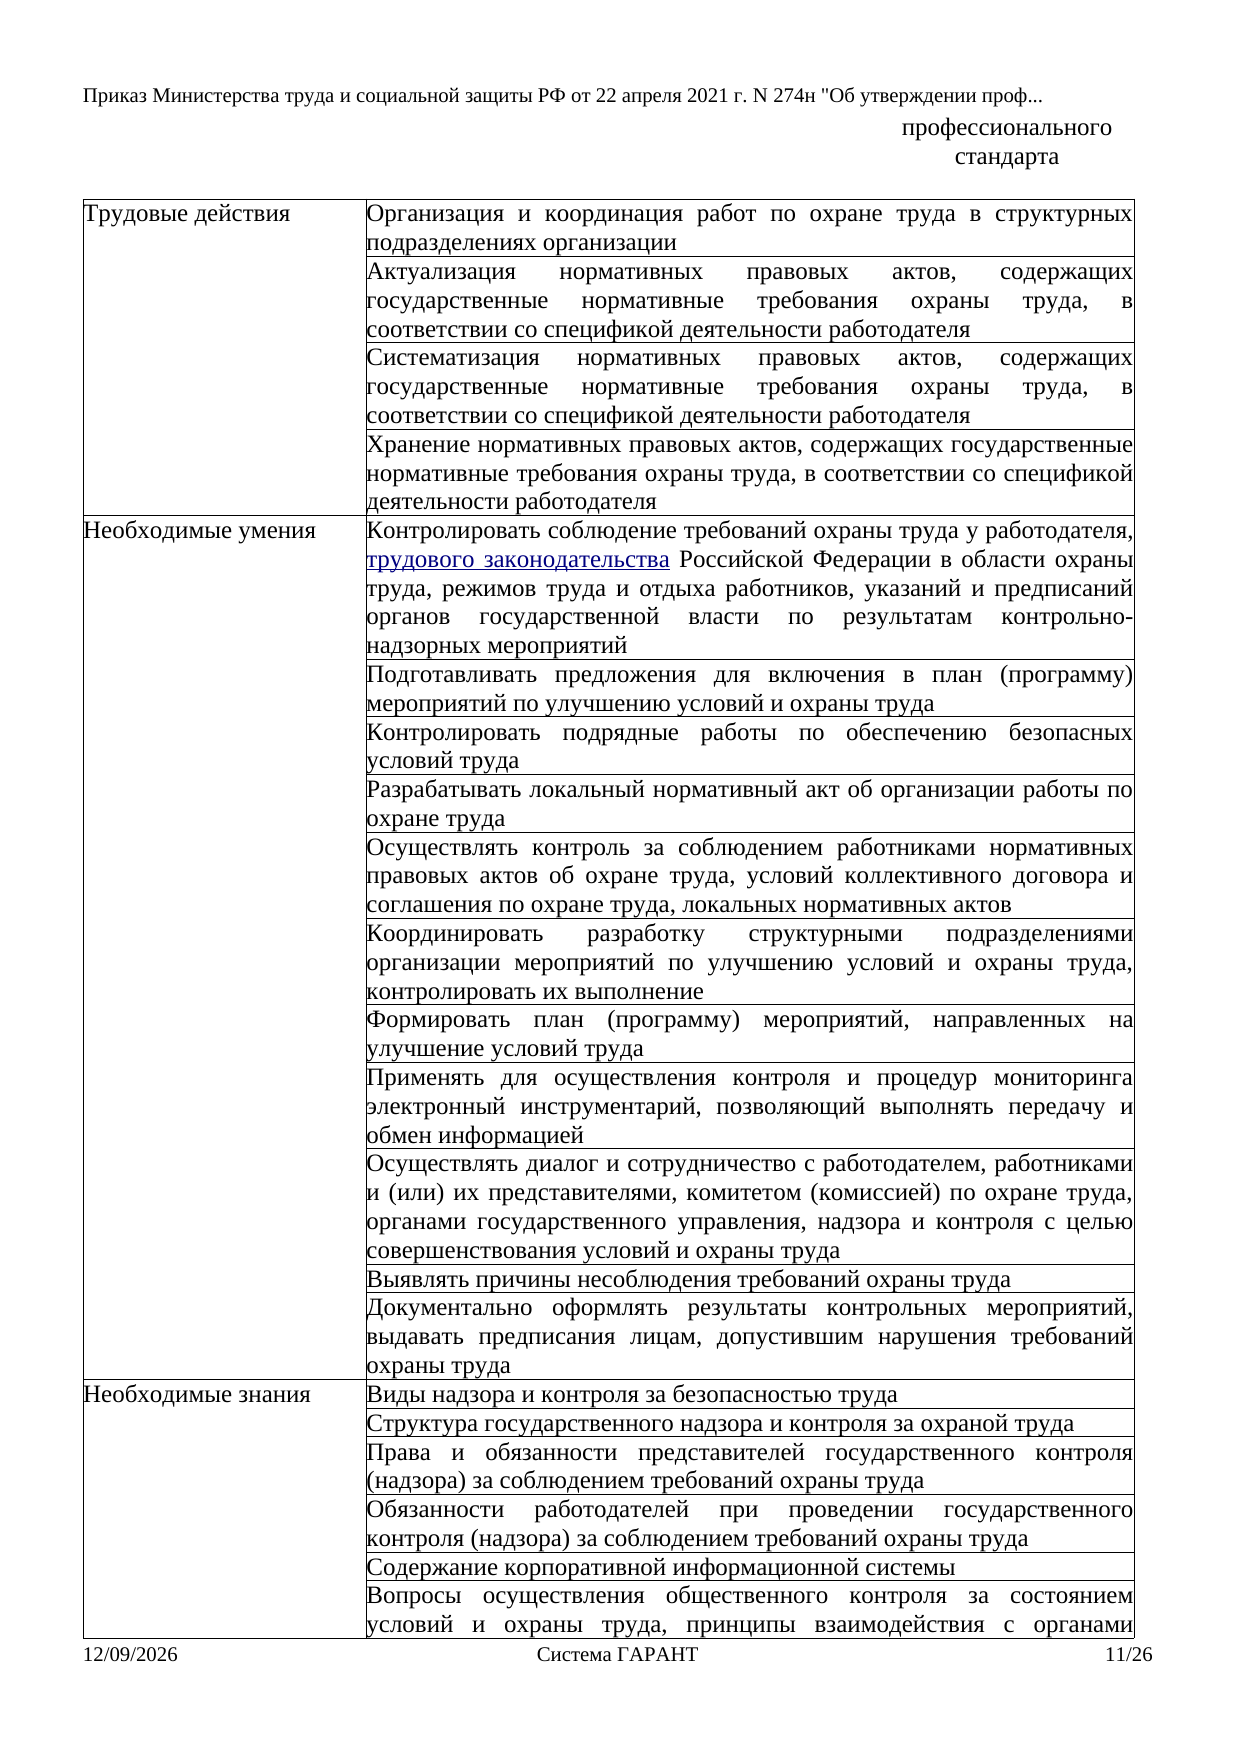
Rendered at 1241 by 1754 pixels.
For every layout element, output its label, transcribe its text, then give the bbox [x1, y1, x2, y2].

table_cell [83, 112, 313, 170]
table_cell Обязанности работодателей при проведении государственного контроля (надзора) за соблюдением требований охраны труда [367, 1495, 1134, 1552]
table_cell Структура государственного надзора и контроля за охраной труда [367, 1409, 1134, 1436]
table_cell Осуществлять контроль за соблюдением работниками нормативных правовых актов об охране труда, условий коллективного договора и соглашения по охране труда, локальных нормативных актов [367, 833, 1134, 918]
table_cell Актуализация нормативных правовых актов, содержащих государственные нормативные требования охраны труда, в соответствии со спецификой деятельности работодателя [367, 257, 1134, 342]
table_cell Подготавливать предложения для включения в план (программу) мероприятий по улучшению условий и охраны труда [367, 660, 1134, 716]
table_cell [313, 112, 496, 170]
table_cell Хранение нормативных правовых актов, содержащих государственные нормативные требования охраны труда, в соответствии со спецификой деятельности работодателя [367, 430, 1134, 515]
table_cell Содержание корпоративной информационной системы [367, 1553, 1134, 1580]
table_cell Разрабатывать локальный нормативный акт об организации работы по охране труда [367, 775, 1134, 832]
table_cell Выявлять причины несоблюдения требований охраны труда [367, 1265, 1134, 1292]
table_cell Права и обязанности представителей государственного контроля (надзора) за соблюдением требований охраны труда [367, 1437, 1134, 1494]
table_cell Вопросы осуществления общественного контроля за состоянием условий и охраны труда, принципы взаимодействия с органами [367, 1581, 1134, 1638]
table_cell Необходимые умения [84, 516, 366, 1379]
table_cell Необходимые знания [84, 1380, 366, 1638]
table_header Трудовые действия [84, 200, 366, 515]
table_cell Виды надзора и контроля за безопасностью труда [367, 1380, 1134, 1408]
table_cell Формировать план (программу) мероприятий, направленных на улучшение условий труда [367, 1005, 1134, 1062]
table_cell Контролировать соблюдение требований охраны труда у работодателя, трудового законодательства Российской Федерации в области охраны труда, режимов труда и отдыха работников, указаний и предписаний органов государственной власти по результатам контрольно-надзорных мероприятий [367, 516, 1134, 659]
table_cell Координировать разработку структурными подразделениями организации мероприятий по улучшению условий и охраны труда, контролировать их выполнение [367, 919, 1134, 1004]
table_cell Систематизация нормативных правовых актов, содержащих государственные нормативные требования охраны труда, в соответствии со спецификой деятельности работодателя [367, 343, 1134, 429]
table_header Организация и координация работ по охране труда в структурных подразделениях организации [367, 200, 1134, 256]
table_cell [496, 112, 738, 170]
table_cell Документально оформлять результаты контрольных мероприятий, выдавать предписания лицам, допустившим нарушения требований охраны труда [367, 1293, 1134, 1379]
table_cell [738, 112, 880, 170]
table_cell профессионального стандарта [880, 112, 1134, 170]
table_cell Применять для осуществления контроля и процедур мониторинга электронный инструментарий, позволяющий выполнять передачу и обмен информацией [367, 1063, 1134, 1148]
table_cell Контролировать подрядные работы по обеспечению безопасных условий труда [367, 717, 1134, 774]
table_cell Осуществлять диалог и сотрудничество с работодателем, работниками и (или) их представителями, комитетом (комиссией) по охране труда, органами государственного управления, надзора и контроля с целью совершенствования условий и охраны труда [367, 1149, 1134, 1264]
